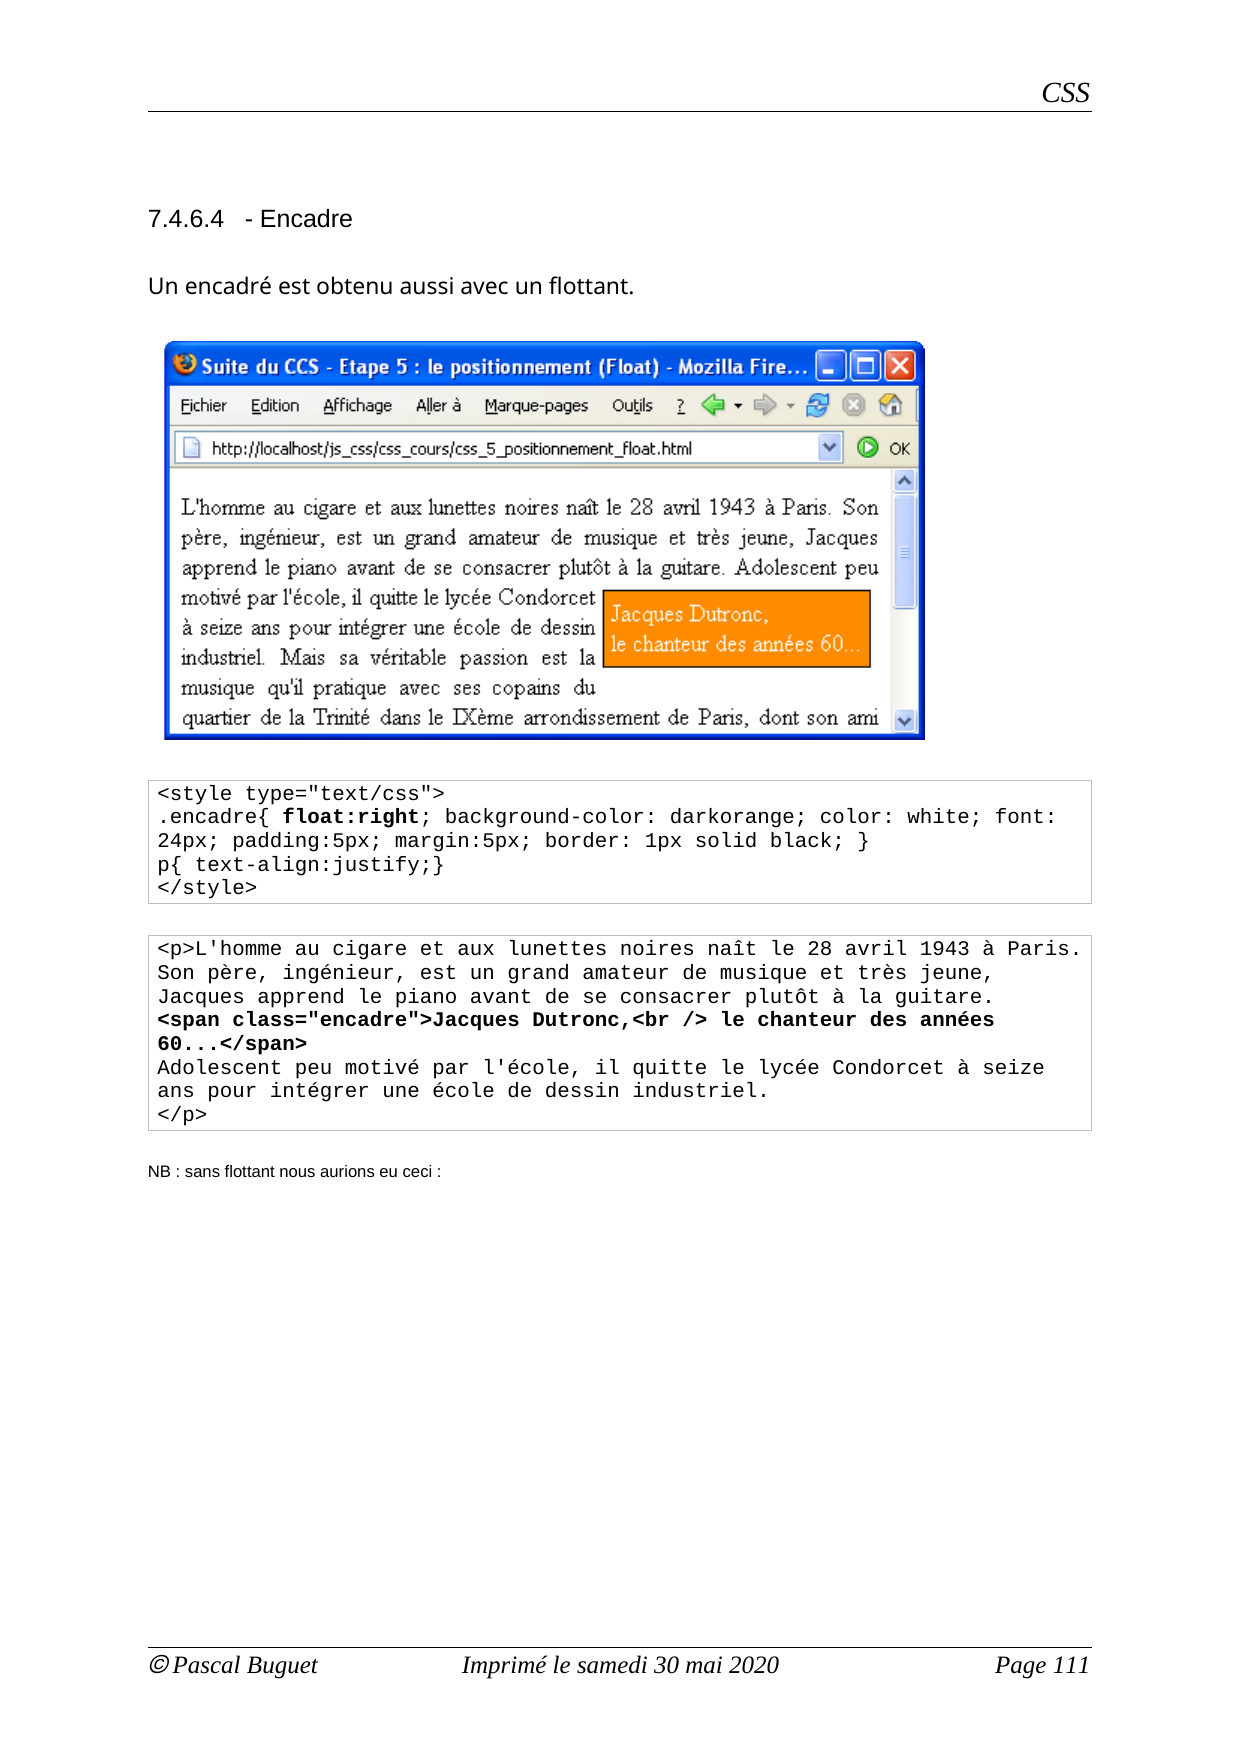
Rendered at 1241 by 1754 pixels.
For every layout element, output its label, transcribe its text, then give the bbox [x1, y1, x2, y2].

picture [164, 341, 925, 740]
text <style type="text/css"> [149, 781, 1091, 803]
text </p> [149, 1101, 1091, 1130]
text p{ text-align:justify;} [149, 851, 1091, 874]
text Adolescent peu motivé par l'école, il quitte le lycée Condorcet à seize ans pour intégrer une école de dessin industriel. [149, 1053, 1091, 1101]
text Un encadré est obtenu aussi avec un flottant. [148, 270, 1092, 301]
subtitle - Encadre [148, 204, 1092, 233]
text </style> [149, 874, 1091, 903]
text .encadre{ float:right; background-color: darkorange; color: white; font: 24px; padding:5px; margin:5px; border: 1px solid black; } [149, 803, 1091, 851]
text <span class="encadre">Jacques Dutronc,<br /> le chanteur des années 60...</span> [149, 1006, 1091, 1053]
text NB : sans flottant nous aurions eu ceci : [148, 1162, 1092, 1181]
text <p>L'homme au cigare et aux lunettes noires naît le 28 avril 1943 à Paris. Son père, ingénieur, est un grand amateur de musique et très jeune, Jacques apprend le piano avant de se consacrer plutôt à la guitare. [149, 936, 1091, 1006]
